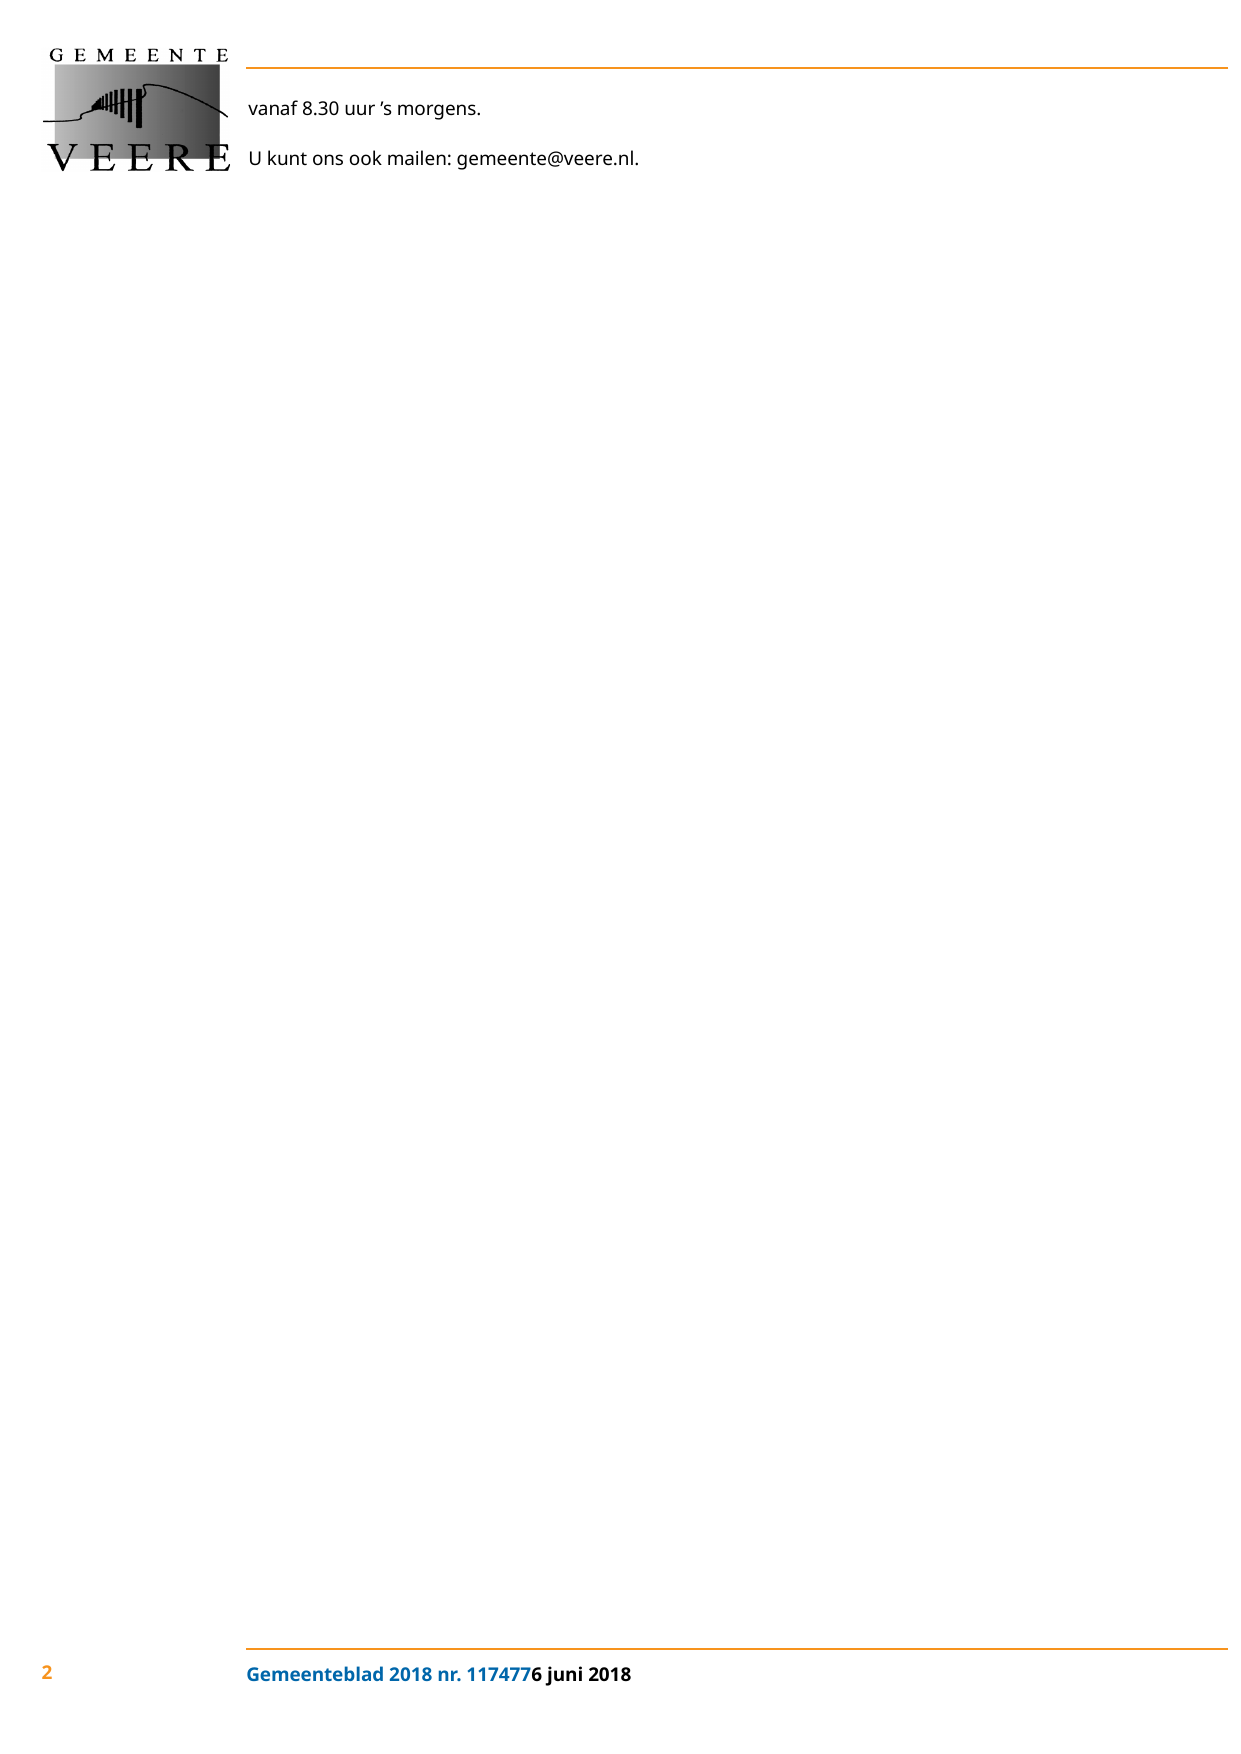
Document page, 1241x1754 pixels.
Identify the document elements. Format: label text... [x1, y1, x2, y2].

picture [41, 47, 231, 172]
text vanaf 8.30 uur ’s morgens. [248, 95, 1152, 121]
text U kunt ons ook mailen: gemeente@veere.nl. [248, 145, 1152, 171]
